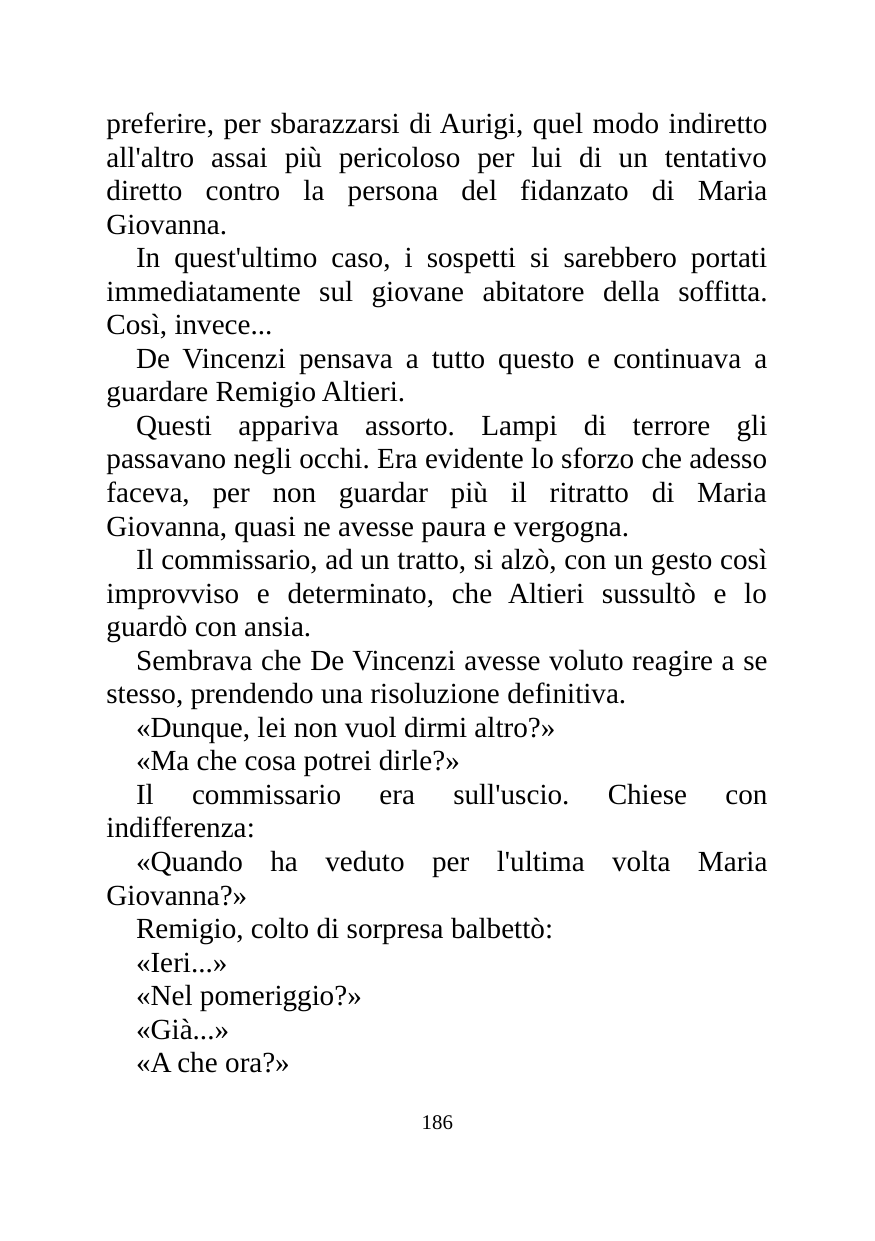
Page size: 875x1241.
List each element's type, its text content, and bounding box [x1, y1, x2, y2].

text Questi appariva assorto. Lampi di terrore gli passavano negli occhi. Era evidente lo sforzo che adesso faceva, per non guardar più il ritratto di Maria Giovanna, quasi ne avesse paura e vergogna. [106, 408, 768, 542]
text «Ma che cosa potrei dirle?» [106, 743, 768, 777]
text «Dunque, lei non vuol dirmi altro?» [106, 710, 768, 743]
text Sembrava che De Vincenzi avesse voluto reagire a se stesso, prendendo una risoluzione definitiva. [106, 643, 768, 710]
text «Già...» [106, 1012, 768, 1045]
text «Nel pomeriggio?» [106, 978, 768, 1012]
text De Vincenzi pensava a tutto questo e continuava a guardare Remigio Altieri. [106, 341, 768, 408]
text «Quando ha veduto per l'ultima volta Maria Giovanna?» [106, 844, 768, 911]
text Il commissario era sull'uscio. Chiese con indifferenza: [106, 777, 768, 844]
text «A che ora?» [106, 1045, 768, 1079]
text preferire, per sbarazzarsi di Aurigi, quel modo indiretto all'altro assai più pericoloso per lui di un tentativo diretto contro la persona del fidanzato di Maria Giovanna. [106, 106, 768, 240]
text Il commissario, ad un tratto, si alzò, con un gesto così improvviso e determinato, che Altieri sussultò e lo guardò con ansia. [106, 542, 768, 643]
text «Ieri...» [106, 945, 768, 978]
text In quest'ultimo caso, i sospetti si sarebbero portati immediatamente sul giovane abitatore della soffitta. Così, invece... [106, 240, 768, 341]
text Remigio, colto di sorpresa balbettò: [106, 911, 768, 945]
